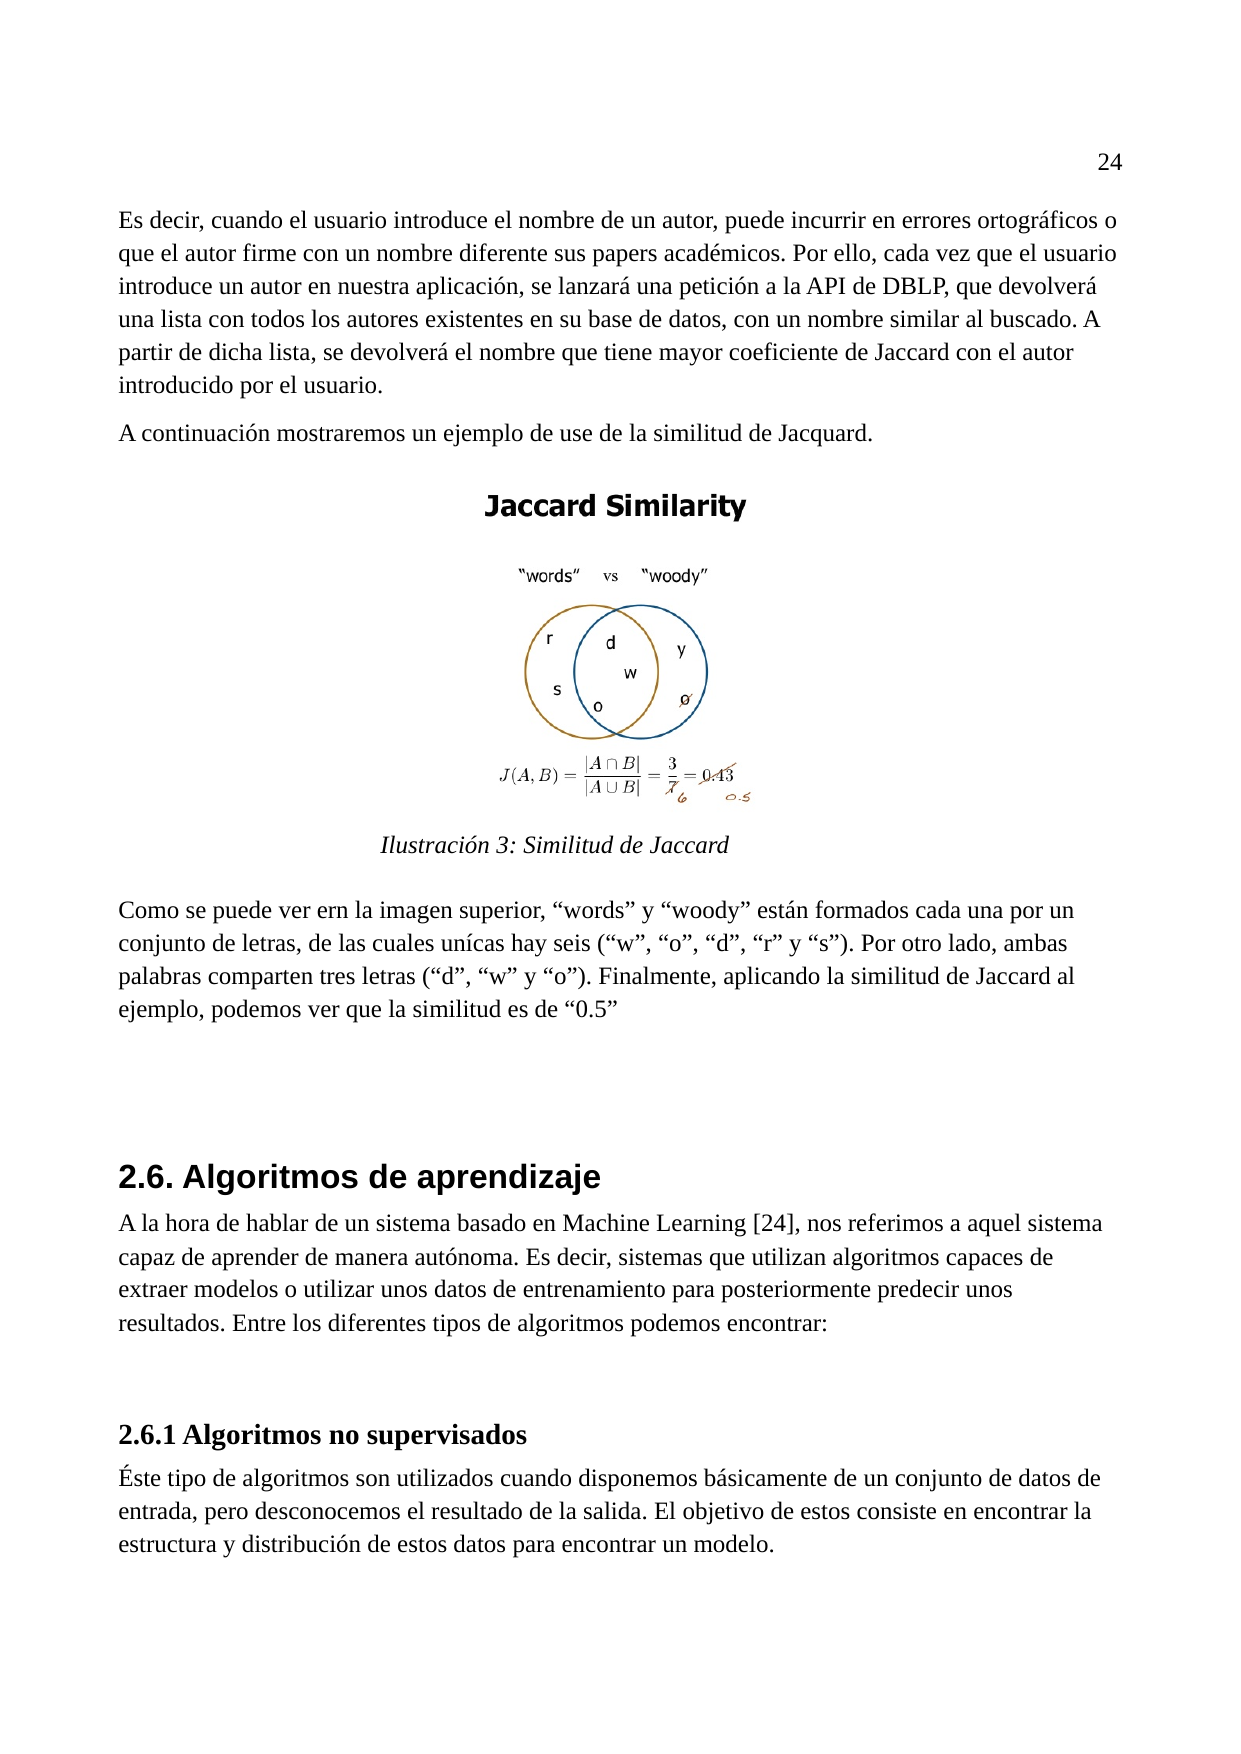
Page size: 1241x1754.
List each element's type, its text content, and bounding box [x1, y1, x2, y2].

picture [380, 477, 861, 825]
subtitle 2.6.1 Algoritmos no supervisados [118, 1417, 1122, 1451]
subtitle 2.6. Algoritmos de aprendizaje [118, 1157, 1122, 1196]
text Es decir, cuando el usuario introduce el nombre de un autor, puede incurrir en errores ortográficos o que el autor firme con un nombre diferente sus papers académicos. Por ello, cada vez que el usuario introduce un autor en nuestra aplicación, se lanzará una petición a la API de DBLP, que devolverá una lista con todos los autores existentes en su base de datos, con un nombre similar al buscado. A partir de dicha lista, se devolverá el nombre que tiene mayor coeficiente de Jaccard con el autor introducido por el usuario. [118, 205, 1122, 399]
text Como se puede ver ern la imagen superior, “words” y “woody” están formados cada una por un conjunto de letras, de las cuales unícas hay seis (“w”, “o”, “d”, “r” y “s”). Por otro lado, ambas palabras comparten tres letras (“d”, “w” y “o”). Finalmente, aplicando la similitud de Jaccard al ejemplo, podemos ver que la similitud es de “0.5” [118, 465, 1122, 1022]
text Éste tipo de algoritmos son utilizados cuando disponemos básicamente de un conjunto de datos de entrada, pero desconocemos el resultado de la salida. El objetivo de estos consiste en encontrar la estructura y distribución de estos datos para encontrar un modelo. [118, 1463, 1122, 1558]
text A la hora de hablar de un sistema basado en Machine Learning [24], nos referimos a aquel sistema capaz de aprender de manera autónoma. Es decir, sistemas que utilizan algoritmos capaces de extraer modelos o utilizar unos datos de entrenamiento para posteriormente predecir unos resultados. Entre los diferentes tipos de algoritmos podemos encontrar: [118, 1208, 1122, 1336]
text Ilustración 3: Similitud de Jaccard [380, 825, 860, 858]
text A continuación mostraremos un ejemplo de use de la similitud de Jacquard. [118, 418, 1122, 447]
